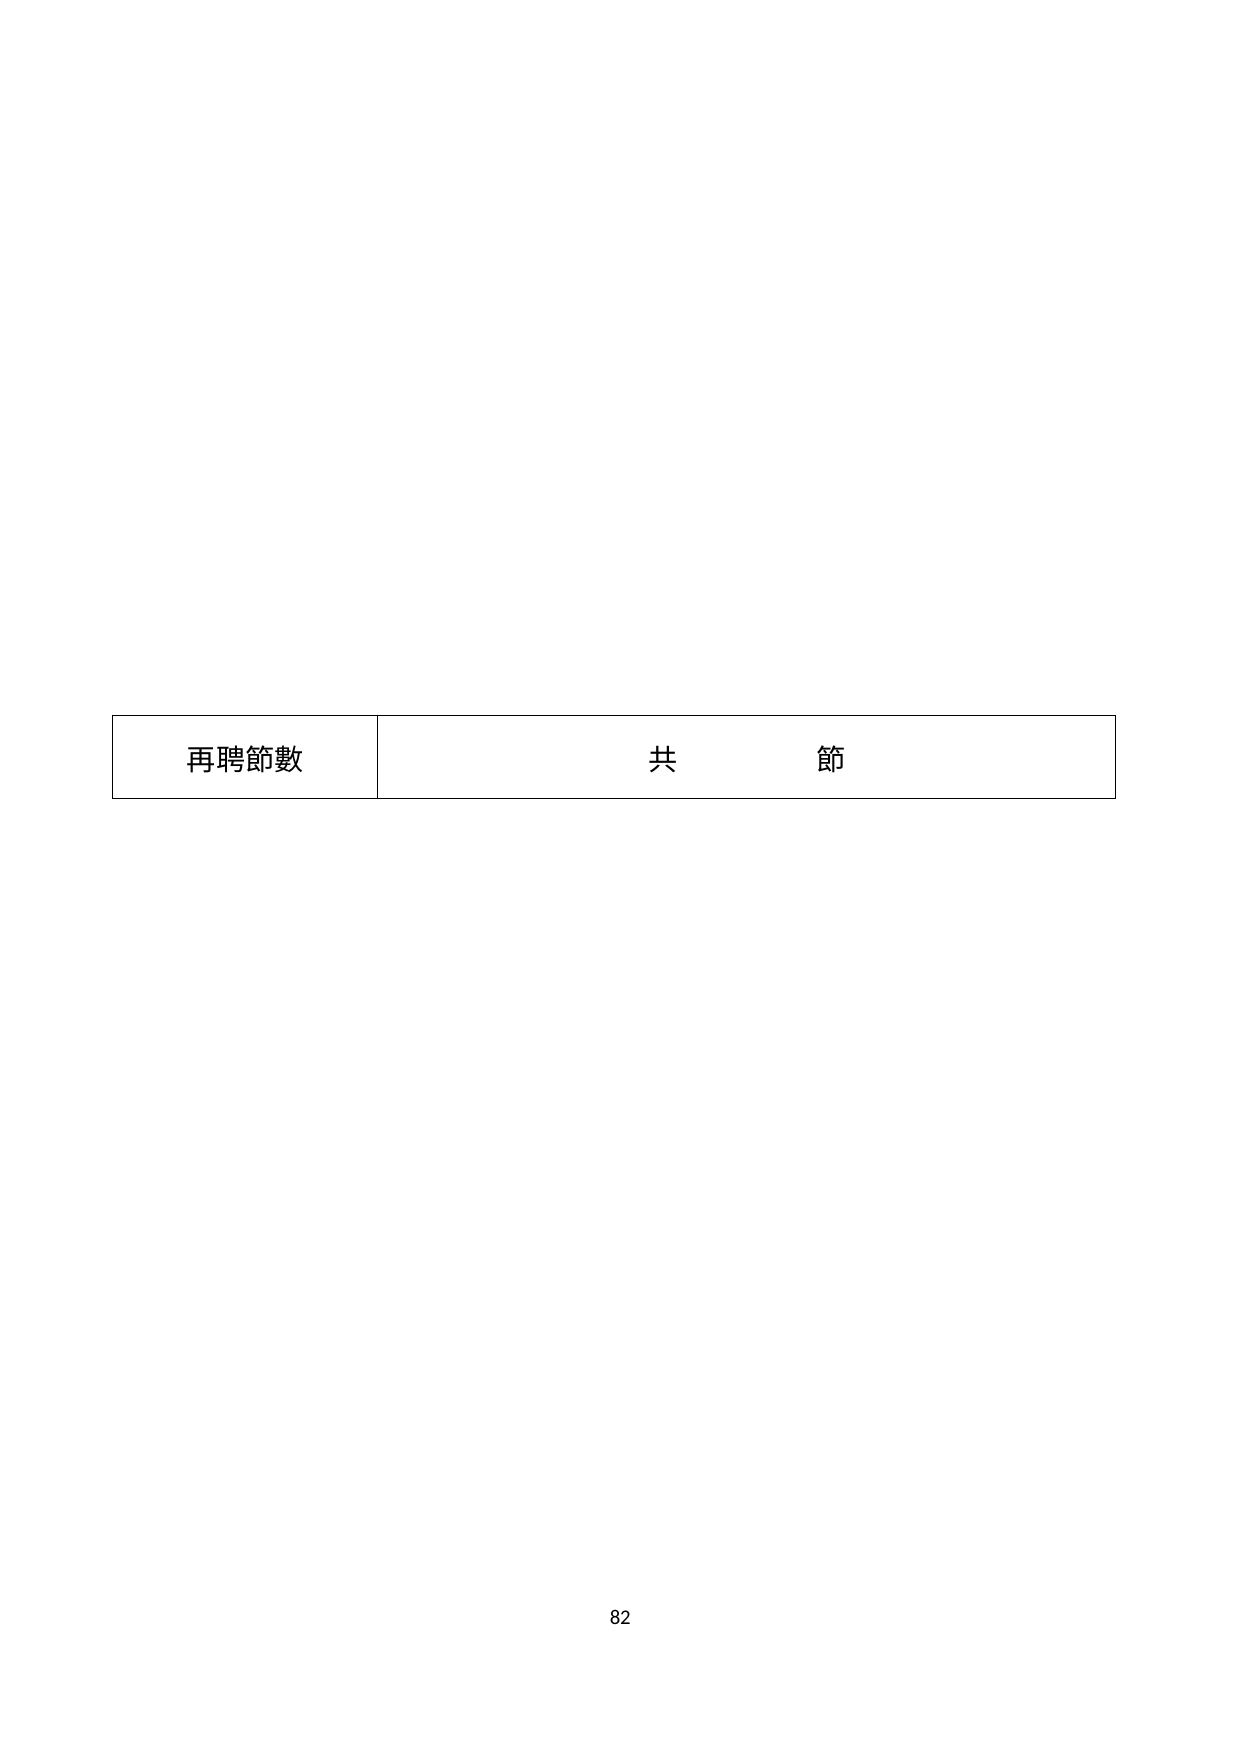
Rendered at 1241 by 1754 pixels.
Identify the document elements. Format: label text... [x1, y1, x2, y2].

table_cell 再聘節數 [113, 716, 377, 797]
table_cell 共 節 [378, 716, 1115, 797]
